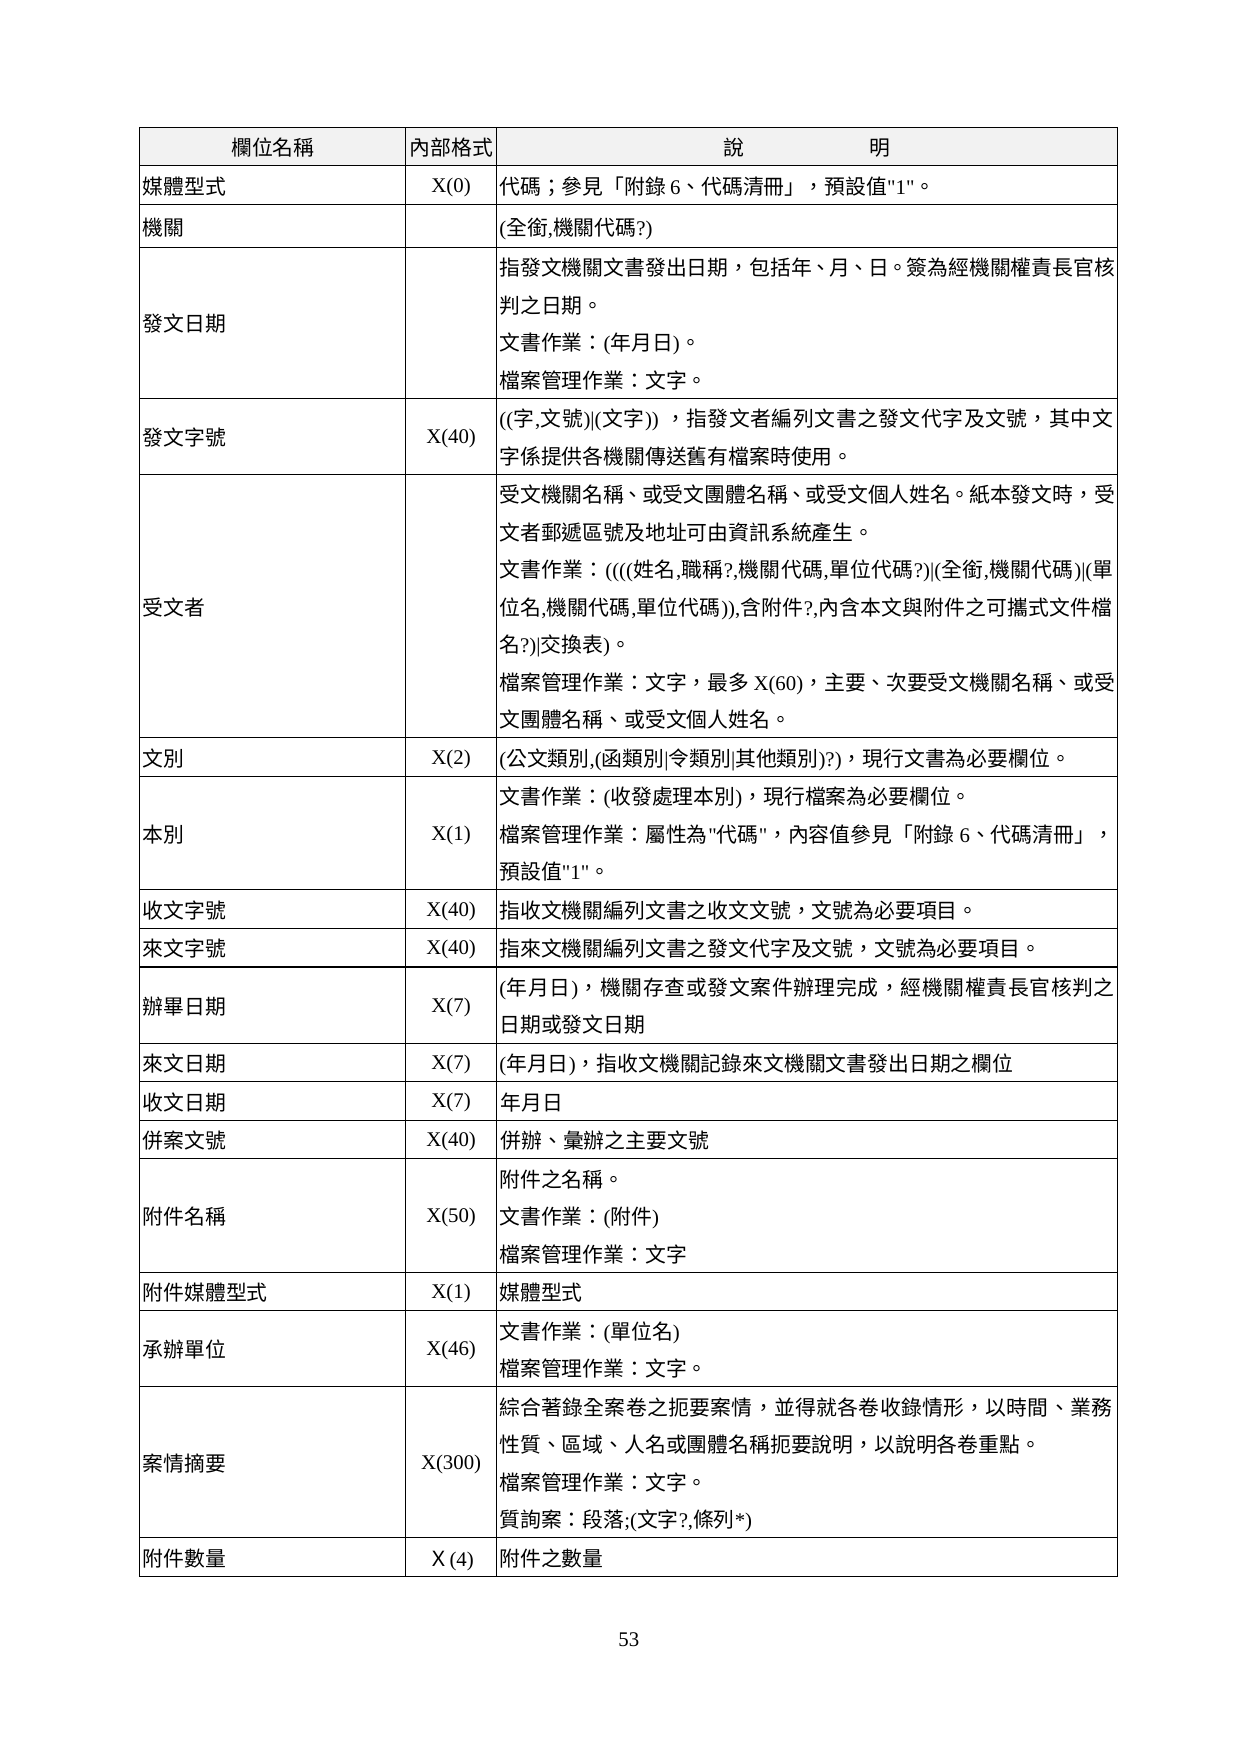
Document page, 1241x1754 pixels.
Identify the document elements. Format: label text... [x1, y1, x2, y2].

table_cell ((字,文號)|(文字)) ，指發文者編列文書之發文代字及文號，其中文字係提供各機關傳送舊有檔案時使用。 [497, 399, 1117, 474]
table_cell 併案文號 [140, 1121, 405, 1158]
table_cell 機關 [140, 205, 405, 247]
table_cell 代碼；參見「附錄6、代碼清冊」，預設值"1"。 [497, 166, 1117, 204]
table_cell X(2) [406, 738, 496, 776]
table_cell (年月日)，機關存查或發文案件辦理完成，經機關權責長官核判之日期或發文日期 [497, 968, 1117, 1042]
table_cell 指發文機關文書發出日期，包括年、月、日。簽為經機關權責長官核判之日期。 文書作業：(年月日)。 檔案管理作業：文字。 [497, 248, 1117, 398]
table_header 內部格式 [406, 128, 496, 165]
table_cell 指收文機關編列文書之收文文號，文號為必要項目。 [497, 890, 1117, 928]
table_cell 文別 [140, 738, 405, 776]
table_cell 媒體型式 [140, 166, 405, 204]
table_cell X(40) [406, 890, 496, 928]
table_cell X(50) [406, 1159, 496, 1272]
table_cell 受文機關名稱、或受文團體名稱、或受文個人姓名。紙本發文時，受文者郵遞區號及地址可由資訊系統產生。 文書作業：((((姓名,職稱?,機關代碼,單位代碼?)|(全銜,機關代碼)|(單位名,機關代碼,單位代碼)),含附件?,內含本文與附件之可攜式文件檔名?)|交換表)。 檔案管理作業：文字，最多X(60)，主要、次要受文機關名稱、或受文團體名稱、或受文個人姓名。 [497, 475, 1117, 737]
table_cell 文書作業：(單位名) 檔案管理作業：文字。 [497, 1311, 1117, 1386]
table_cell X(0) [406, 166, 496, 204]
table_cell 來文字號 [140, 929, 405, 966]
table_cell 媒體型式 [497, 1273, 1117, 1310]
table_cell [406, 205, 496, 247]
table_cell [406, 475, 496, 737]
table_cell (全銜,機關代碼?) [497, 205, 1117, 247]
table_cell (公文類別,(函類別|令類別|其他類別)?)，現行文書為必要欄位。 [497, 738, 1117, 776]
table_cell X(40) [406, 1121, 496, 1158]
table_cell 年月日 [497, 1082, 1117, 1119]
table_cell 案情摘要 [140, 1387, 405, 1537]
table_cell X(300) [406, 1387, 496, 1537]
table_cell X(1) [406, 777, 496, 889]
table_cell 文書作業：(收發處理本別)，現行檔案為必要欄位。 檔案管理作業：屬性為"代碼"，內容值參見「附錄6、代碼清冊」，預設值"1"。 [497, 777, 1117, 889]
table_cell 收文字號 [140, 890, 405, 928]
table_cell X(7) [406, 968, 496, 1042]
table_cell [406, 248, 496, 398]
table_cell 附件之數量 [497, 1538, 1117, 1576]
table_cell (年月日)，指收文機關記錄來文機關文書發出日期之欄位 [497, 1044, 1117, 1081]
table_cell 本別 [140, 777, 405, 889]
table_cell 受文者 [140, 475, 405, 737]
table_cell 附件數量 [140, 1538, 405, 1576]
table_cell X(7) [406, 1082, 496, 1119]
table_header 說 明 [497, 128, 1117, 165]
table_cell Ｘ(4) [406, 1538, 496, 1576]
table_cell 承辦單位 [140, 1311, 405, 1386]
table_cell X(40) [406, 929, 496, 966]
table_cell 綜合著錄全案卷之扼要案情，並得就各卷收錄情形，以時間、業務性質、區域、人名或團體名稱扼要說明，以說明各卷重點。 檔案管理作業：文字。 質詢案：段落;(文字?,條列*) [497, 1387, 1117, 1537]
table_cell 附件媒體型式 [140, 1273, 405, 1310]
table_cell 發文日期 [140, 248, 405, 398]
table_cell 收文日期 [140, 1082, 405, 1119]
table_cell 併辦、彙辦之主要文號 [497, 1121, 1117, 1158]
table_cell 辦畢日期 [140, 968, 405, 1042]
table_cell X(46) [406, 1311, 496, 1386]
table_cell 發文字號 [140, 399, 405, 474]
table_cell X(40) [406, 399, 496, 474]
table_cell 來文日期 [140, 1044, 405, 1081]
table_cell X(1) [406, 1273, 496, 1310]
table_cell X(7) [406, 1044, 496, 1081]
table_cell 附件之名稱。 文書作業：(附件) 檔案管理作業：文字 [497, 1159, 1117, 1272]
table_cell 附件名稱 [140, 1159, 405, 1272]
table_header 欄位名稱 [140, 128, 405, 165]
table_cell 指來文機關編列文書之發文代字及文號，文號為必要項目。 [497, 929, 1117, 966]
